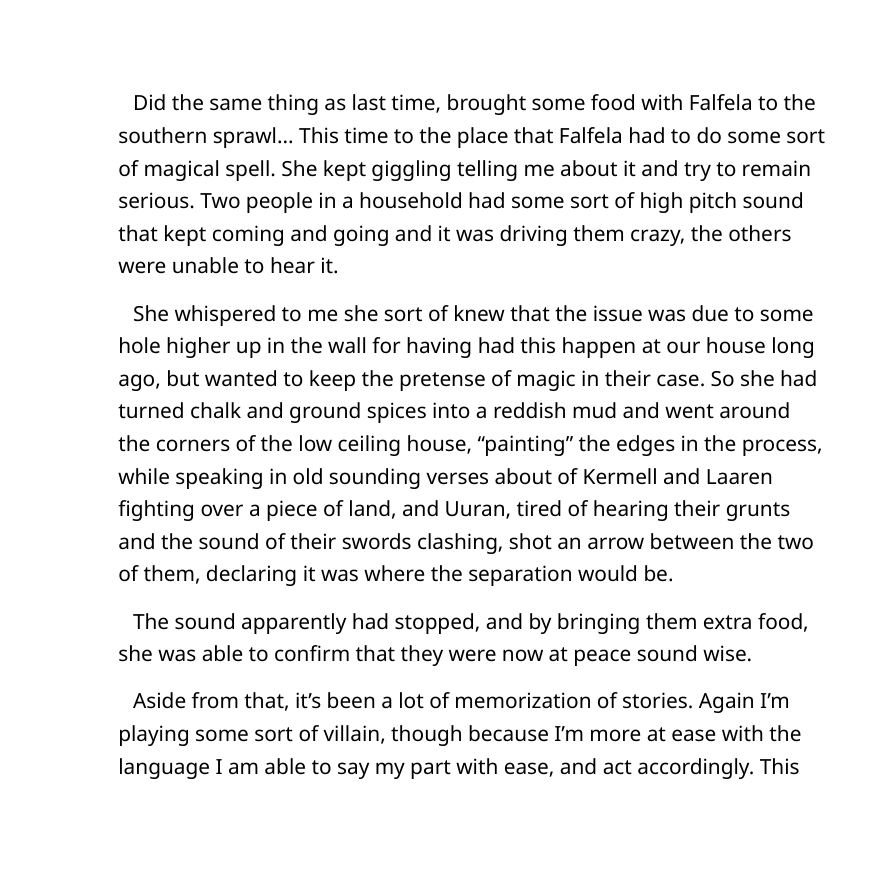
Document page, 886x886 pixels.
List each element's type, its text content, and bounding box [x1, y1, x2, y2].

text Aside from that, it’s been a lot of memorization of stories. Again I’m playing some sort of villain, though because I’m more at ease with the language I am able to say my part with ease, and act accordingly. This [118, 687, 827, 780]
text Did the same thing as last time, brought some food with Falfela to the southern sprawl... This time to the place that Falfela had to do some sort of magical spell. She kept giggling telling me about it and try to remain serious. Two people in a household had some sort of high pitch sound that kept coming and going and it was driving them crazy, the others were unable to hear it. [118, 88, 827, 280]
text The sound apparently had stopped, and by bringing them extra food, she was able to confirm that they were now at peace sound wise. [118, 607, 827, 668]
text She whispered to me she sort of knew that the issue was due to some hole higher up in the wall for having had this happen at our house long ago, but wanted to keep the pretense of magic in their case. So she had turned chalk and ground spices into a reddish mud and went around the corners of the low ceiling house, “painting” the edges in the process, while speaking in old sounding verses about of Kermell and Laaren fighting over a piece of land, and Uuran, tired of hearing their grunts and the sound of their swords clashing, shot an arrow between the two of them, declaring it was where the separation would be. [118, 299, 827, 588]
